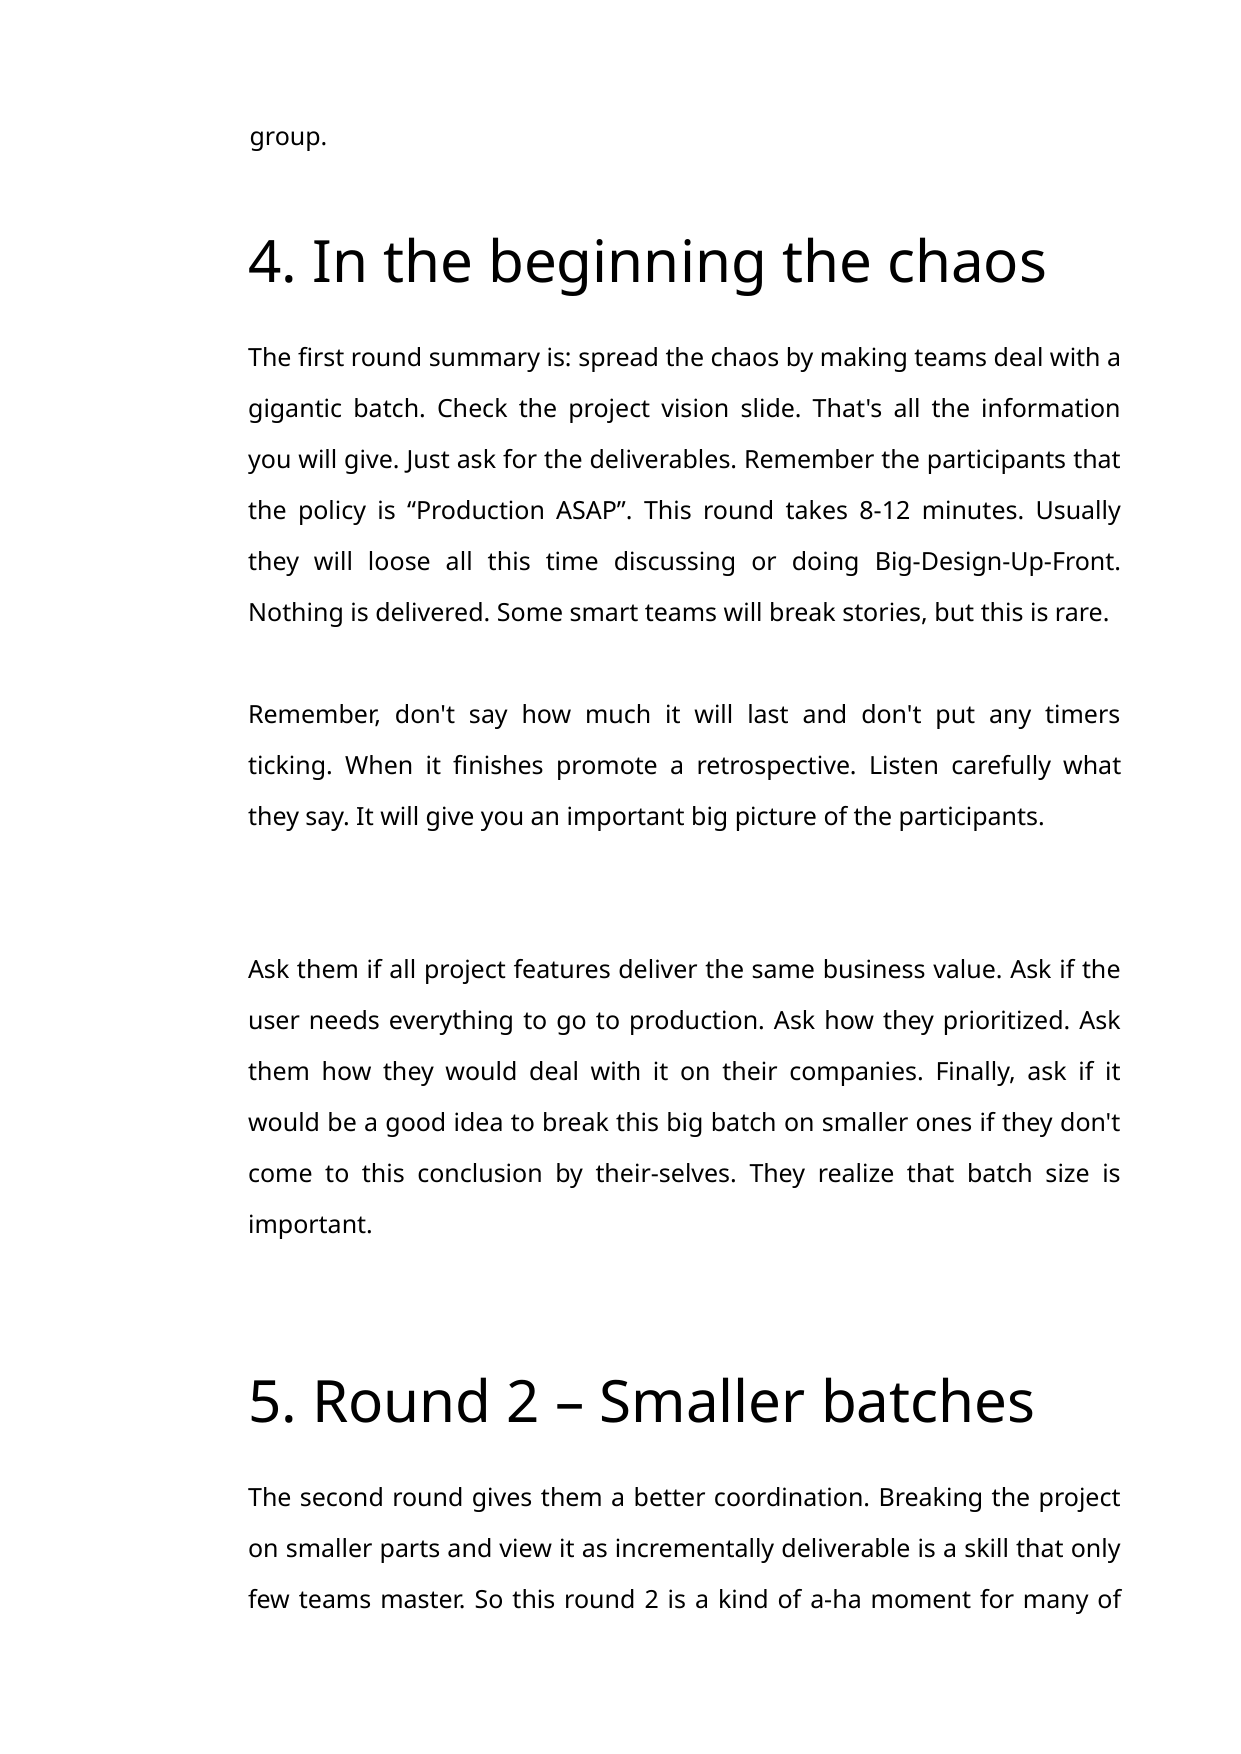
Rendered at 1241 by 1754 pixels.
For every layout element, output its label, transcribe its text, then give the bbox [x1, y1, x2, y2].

text Remember, don't say how much it will last and don't put any timers ticking. When it finishes promote a retrospective. Listen carefully what they say. It will give you an important big picture of the participants. [248, 697, 1122, 833]
text Ask them if all project features deliver the same business value. Ask if the user needs everything to go to production. Ask how they prioritized. Ask them how they would deal with it on their companies. Finally, ask if it would be a good idea to break this big batch on smaller ones if they don't come to this conclusion by their-selves. They realize that batch size is important. [248, 952, 1122, 1241]
text 4. In the beginning the chaos [248, 220, 1122, 300]
text The first round summary is: spread the chaos by making teams deal with a gigantic batch. Check the project vision slide. That's all the information you will give. Just ask for the deliverables. Remember the participants that the policy is “Production ASAP”. This round takes 8-12 minutes. Usually they will loose all this time discussing or doing Big-Design-Up-Front. Nothing is delivered. Some smart teams will break stories, but this is rare. [248, 339, 1122, 629]
text 5. Round 2 – Smaller batches [248, 1360, 1122, 1440]
text The second round gives them a better coordination. Breaking the project on smaller parts and view it as incrementally deliverable is a skill that only few teams master. So this round 2 is a kind of a-ha moment for many of [248, 1479, 1122, 1616]
text group. [249, 118, 1122, 152]
